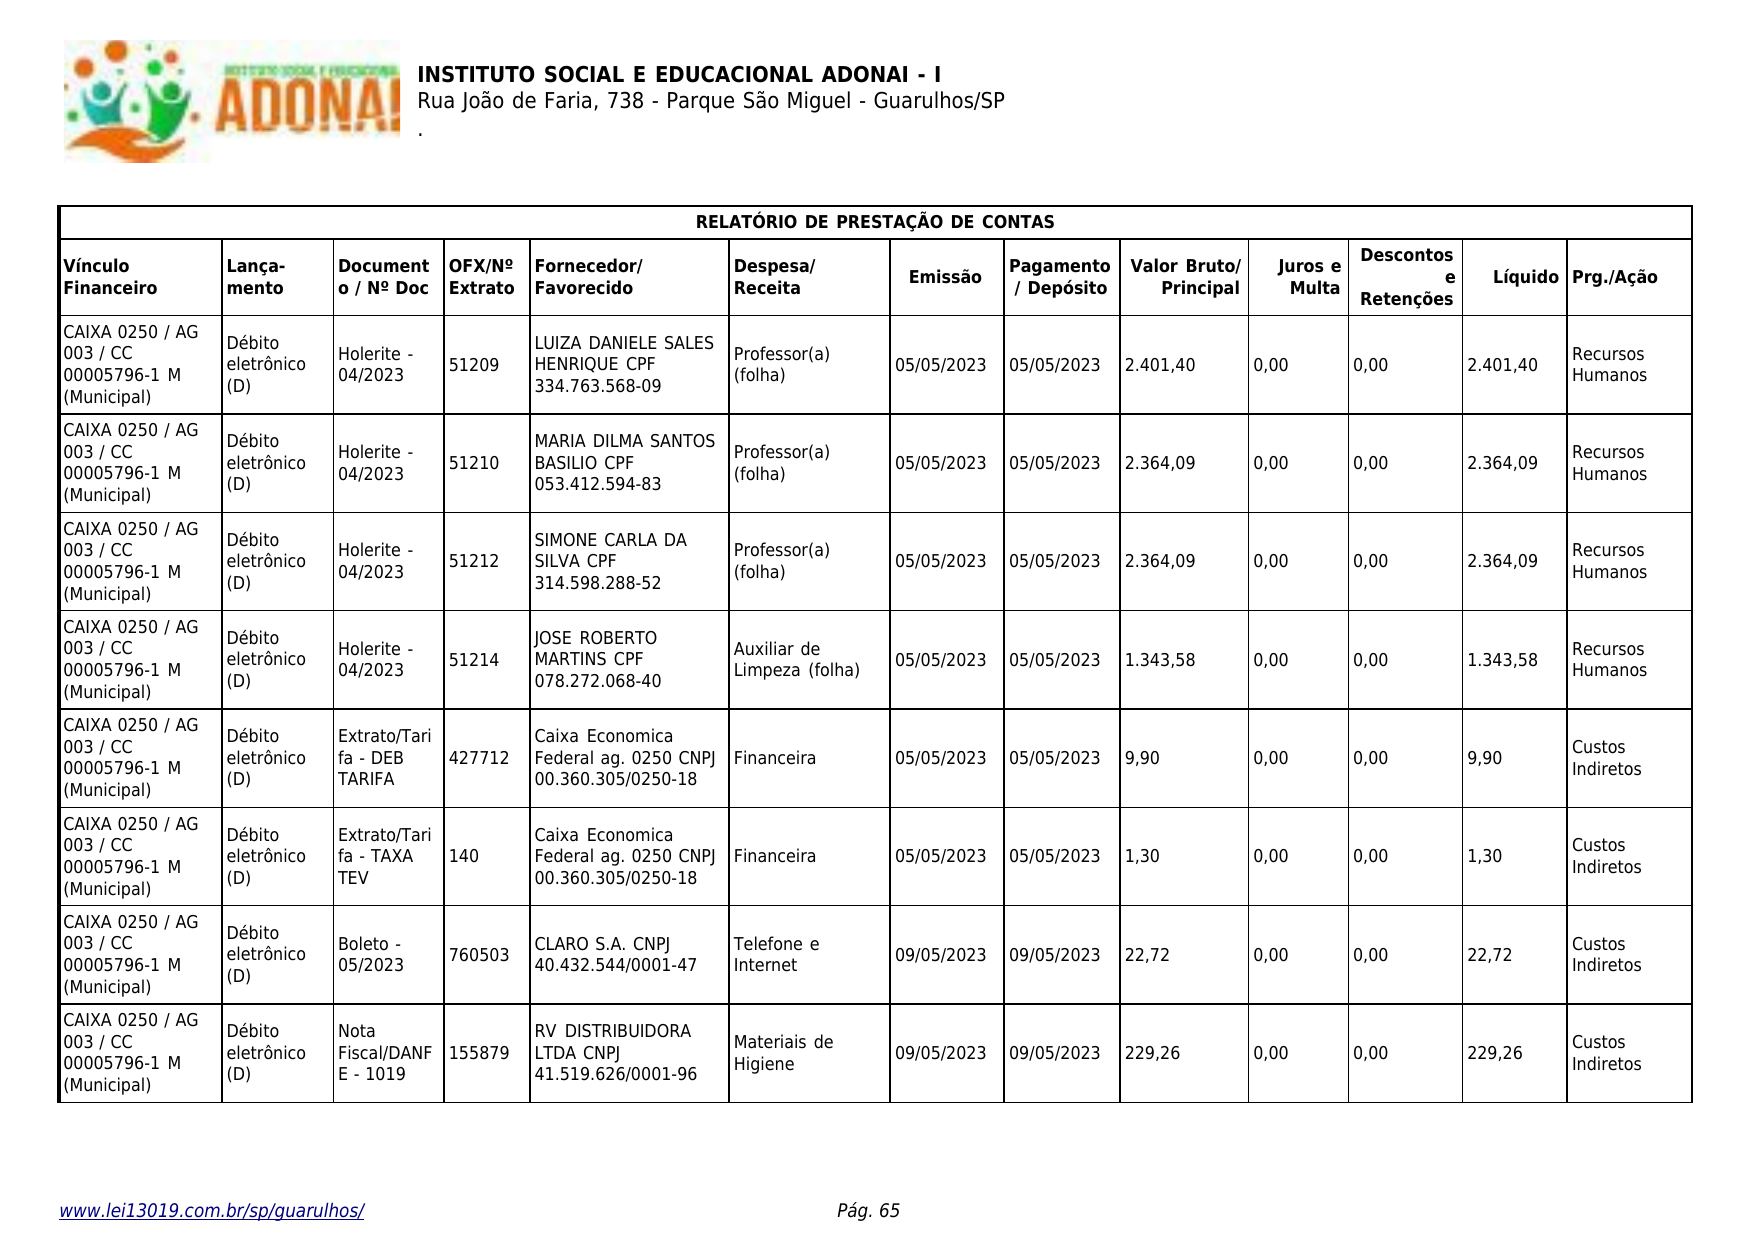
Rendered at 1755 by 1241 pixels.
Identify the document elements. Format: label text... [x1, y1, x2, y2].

table_cell CAIXA 0250 / AG 003 / CC 00005796-1 M (Municipal) [61, 710, 221, 806]
table_cell Lança- mento [223, 240, 333, 315]
table_cell 05/05/2023 [1005, 808, 1119, 905]
table_cell CAIXA 0250 / AG 003 / CC 00005796-1 M (Municipal) [61, 906, 221, 1003]
table_cell 2.401,40 [1121, 316, 1248, 413]
table_cell Extrato/Tari fa - DEB TARIFA [334, 710, 443, 806]
table_cell Débito eletrônico (D) [223, 316, 333, 413]
table_cell Despesa/ Receita [730, 240, 889, 315]
table_cell 2.364,09 [1463, 415, 1566, 511]
table_cell CAIXA 0250 / AG 003 / CC 00005796-1 M (Municipal) [61, 316, 221, 413]
table_cell Débito eletrônico (D) [223, 906, 333, 1003]
table_cell 0,00 [1349, 611, 1462, 708]
table_cell 760503 [445, 906, 529, 1003]
table_cell 0,00 [1249, 415, 1348, 511]
table_cell 05/05/2023 [891, 316, 1003, 413]
table_cell 0,00 [1249, 906, 1348, 1003]
table_cell 51214 [445, 611, 529, 708]
table_cell 51212 [445, 513, 529, 610]
table_cell OFX/Nº Extrato [445, 240, 529, 315]
table_cell Débito eletrônico (D) [223, 710, 333, 806]
table_cell 0,00 [1249, 513, 1348, 610]
table_cell Financeira [730, 808, 889, 905]
table_cell Valor Bruto/ Principal [1121, 240, 1248, 315]
table_cell Prg./Ação [1568, 240, 1691, 315]
table_cell Professor(a) (folha) [730, 513, 889, 610]
table_cell Débito eletrônico (D) [223, 808, 333, 905]
table_cell JOSE ROBERTO MARTINS CPF 078.272.068-40 [531, 611, 728, 708]
table_cell Custos Indiretos [1568, 1005, 1691, 1101]
table_cell CAIXA 0250 / AG 003 / CC 00005796-1 M (Municipal) [61, 1005, 221, 1101]
table_cell SIMONE CARLA DA SILVA CPF 314.598.288-52 [531, 513, 728, 610]
table_cell 05/05/2023 [891, 808, 1003, 905]
table_cell Recursos Humanos [1568, 415, 1691, 511]
table_cell 0,00 [1349, 808, 1462, 905]
table_cell 22,72 [1463, 906, 1566, 1003]
table_cell Financeira [730, 710, 889, 806]
table_cell Professor(a) (folha) [730, 316, 889, 413]
table_cell Emissão [891, 240, 1003, 315]
table_cell Holerite - 04/2023 [334, 611, 443, 708]
table_cell CAIXA 0250 / AG 003 / CC 00005796-1 M (Municipal) [61, 808, 221, 905]
table_cell Nota Fiscal/DANF E - 1019 [334, 1005, 443, 1101]
table_cell 51210 [445, 415, 529, 511]
table_cell 0,00 [1249, 1005, 1348, 1101]
table_cell 0,00 [1349, 513, 1462, 610]
table_cell Recursos Humanos [1568, 513, 1691, 610]
table_cell Vínculo Financeiro [61, 240, 221, 315]
table_cell CAIXA 0250 / AG 003 / CC 00005796-1 M (Municipal) [61, 611, 221, 708]
table_cell Recursos Humanos [1568, 611, 1691, 708]
table_cell 0,00 [1349, 415, 1462, 511]
table_cell 1.343,58 [1463, 611, 1566, 708]
table_cell 2.364,09 [1121, 513, 1248, 610]
table_cell 05/05/2023 [891, 415, 1003, 511]
table_cell CAIXA 0250 / AG 003 / CC 00005796-1 M (Municipal) [61, 513, 221, 610]
table_cell Holerite - 04/2023 [334, 415, 443, 511]
table_cell Custos Indiretos [1568, 906, 1691, 1003]
table_cell Extrato/Tari fa - TAXA TEV [334, 808, 443, 905]
table_cell 0,00 [1349, 1005, 1462, 1101]
table_cell 229,26 [1121, 1005, 1248, 1101]
table_cell 1,30 [1463, 808, 1566, 905]
table_cell MARIA DILMA SANTOS BASILIO CPF 053.412.594-83 [531, 415, 728, 511]
table_header RELATÓRIO DE PRESTAÇÃO DE CONTAS [61, 207, 1691, 238]
table_cell 0,00 [1349, 316, 1462, 413]
table_cell 05/05/2023 [891, 710, 1003, 806]
table_cell 0,00 [1249, 710, 1348, 806]
table_cell CAIXA 0250 / AG 003 / CC 00005796-1 M (Municipal) [61, 415, 221, 511]
table_cell Débito eletrônico (D) [223, 415, 333, 511]
table_cell CLARO S.A. CNPJ 40.432.544/0001-47 [531, 906, 728, 1003]
table_cell Holerite - 04/2023 [334, 513, 443, 610]
table_cell 9,90 [1121, 710, 1248, 806]
table_cell 427712 [445, 710, 529, 806]
table_cell 0,00 [1349, 906, 1462, 1003]
table_cell RV DISTRIBUIDORA LTDA CNPJ 41.519.626/0001-96 [531, 1005, 728, 1101]
table_cell 09/05/2023 [891, 1005, 1003, 1101]
table_cell Materiais de Higiene [730, 1005, 889, 1101]
table_cell 05/05/2023 [891, 513, 1003, 610]
table_cell 0,00 [1249, 808, 1348, 905]
table_cell 140 [445, 808, 529, 905]
table_cell 155879 [445, 1005, 529, 1101]
table_cell 2.364,09 [1463, 513, 1566, 610]
table_cell Pagamento / Depósito [1005, 240, 1119, 315]
table_cell 0,00 [1249, 316, 1348, 413]
table_cell 2.401,40 [1463, 316, 1566, 413]
table_cell Document o / Nº Doc [334, 240, 443, 315]
table_cell 1.343,58 [1121, 611, 1248, 708]
table_cell 05/05/2023 [1005, 611, 1119, 708]
table_cell Fornecedor/ Favorecido [531, 240, 728, 315]
table_cell 09/05/2023 [1005, 1005, 1119, 1101]
table_cell Custos Indiretos [1568, 710, 1691, 806]
table_cell 2.364,09 [1121, 415, 1248, 511]
table_cell Caixa Economica Federal ag. 0250 CNPJ 00.360.305/0250-18 [531, 808, 728, 905]
table_cell 09/05/2023 [1005, 906, 1119, 1003]
table_cell 0,00 [1249, 611, 1348, 708]
table_cell Débito eletrônico (D) [223, 513, 333, 610]
table_cell 05/05/2023 [1005, 316, 1119, 413]
table_cell 51209 [445, 316, 529, 413]
table_cell 05/05/2023 [1005, 513, 1119, 610]
table_cell 1,30 [1121, 808, 1248, 905]
table_cell 22,72 [1121, 906, 1248, 1003]
table_cell Líquido [1463, 240, 1566, 315]
table_cell 05/05/2023 [891, 611, 1003, 708]
table_cell Telefone e Internet [730, 906, 889, 1003]
table_cell 9,90 [1463, 710, 1566, 806]
table_cell 09/05/2023 [891, 906, 1003, 1003]
table_cell 229,26 [1463, 1005, 1566, 1101]
table_cell Recursos Humanos [1568, 316, 1691, 413]
table_cell LUIZA DANIELE SALES HENRIQUE CPF 334.763.568-09 [531, 316, 728, 413]
table_cell 0,00 [1349, 710, 1462, 806]
table_cell Débito eletrônico (D) [223, 611, 333, 708]
table_cell 05/05/2023 [1005, 710, 1119, 806]
table_cell Boleto - 05/2023 [334, 906, 443, 1003]
table_cell Custos Indiretos [1568, 808, 1691, 905]
table_cell Holerite - 04/2023 [334, 316, 443, 413]
table_cell Descontos e Retenções [1349, 240, 1462, 315]
table_cell Débito eletrônico (D) [223, 1005, 333, 1101]
table_cell 05/05/2023 [1005, 415, 1119, 511]
table_cell Caixa Economica Federal ag. 0250 CNPJ 00.360.305/0250-18 [531, 710, 728, 806]
table_cell Juros e Multa [1249, 240, 1348, 315]
table_cell Professor(a) (folha) [730, 415, 889, 511]
table_cell Auxiliar de Limpeza (folha) [730, 611, 889, 708]
